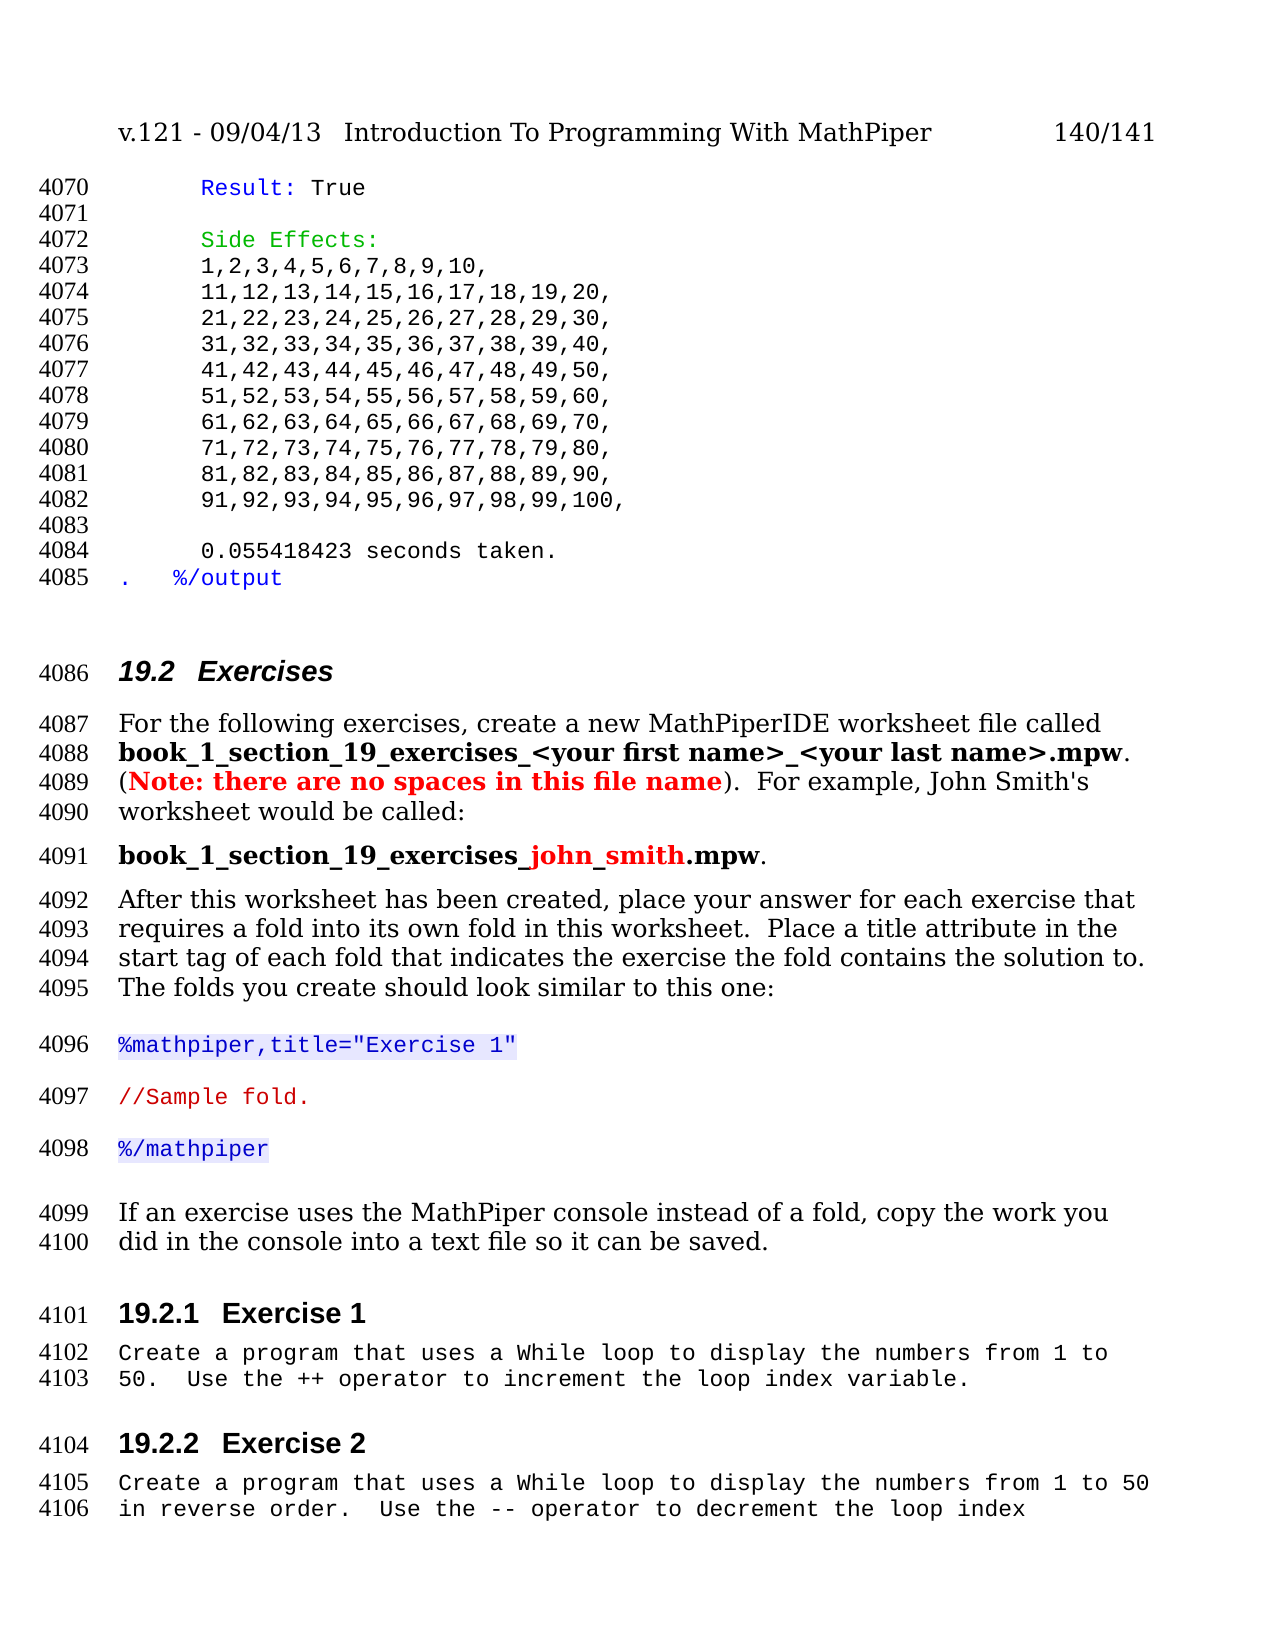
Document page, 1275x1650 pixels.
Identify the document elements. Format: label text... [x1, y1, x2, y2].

text 91,92,93,94,95,96,97,98,99,100, [118, 488, 1157, 514]
text %mathpiper,title="Exercise 1" [118, 1034, 1157, 1060]
text Create a program that uses a While loop to display the numbers from 1 to 50. Use the ++ operator to increment the loop index variable. [118, 1341, 1157, 1393]
text 51,52,53,54,55,56,57,58,59,60, [118, 384, 1157, 410]
text 21,22,23,24,25,26,27,28,29,30, [118, 306, 1157, 332]
text After this worksheet has been created, place your answer for each exercise that requires a fold into its own fold in this worksheet. Place a title attribute in the start tag of each fold that indicates the exercise the fold contains the solution to. The folds you create should look similar to this one: [118, 885, 1157, 1002]
text 41,42,43,44,45,46,47,48,49,50, [118, 358, 1157, 384]
text 81,82,83,84,85,86,87,88,89,90, [118, 462, 1157, 488]
text 61,62,63,64,65,66,67,68,69,70, [118, 410, 1157, 436]
subtitle Exercise 2 [118, 1426, 1157, 1460]
subtitle Exercises [118, 654, 1157, 688]
text 11,12,13,14,15,16,17,18,19,20, [118, 281, 1157, 306]
text 71,72,73,74,75,76,77,78,79,80, [118, 436, 1157, 462]
text 31,32,33,34,35,36,37,38,39,40, [118, 332, 1157, 358]
text book_1_section_19_exercises_john_smith.mpw. [118, 841, 1157, 870]
text %/mathpiper [118, 1138, 1157, 1163]
text 1,2,3,4,5,6,7,8,9,10, [118, 254, 1157, 281]
text For the following exercises, create a new MathPiperIDE worksheet file called book_1_section_19_exercises_<your first name>_<your last name>.mpw. (Note: there are no spaces in this file name). For example, John Smith's worksheet would be called: [118, 709, 1157, 826]
text Create a program that uses a While loop to display the numbers from 1 to 50 in reverse order. Use the -- operator to decrement the loop index [118, 1472, 1157, 1524]
text 0.055418423 seconds taken. [118, 540, 1157, 566]
text Result: True [118, 177, 1157, 203]
subtitle Exercise 1 [118, 1296, 1157, 1329]
text If an exercise uses the MathPiper console instead of a fold, copy the work you did in the console into a text file so it can be saved. [118, 1198, 1157, 1257]
text //Sample fold. [118, 1086, 1157, 1112]
text Side Effects: [118, 229, 1157, 254]
text . %/output [118, 566, 1157, 592]
